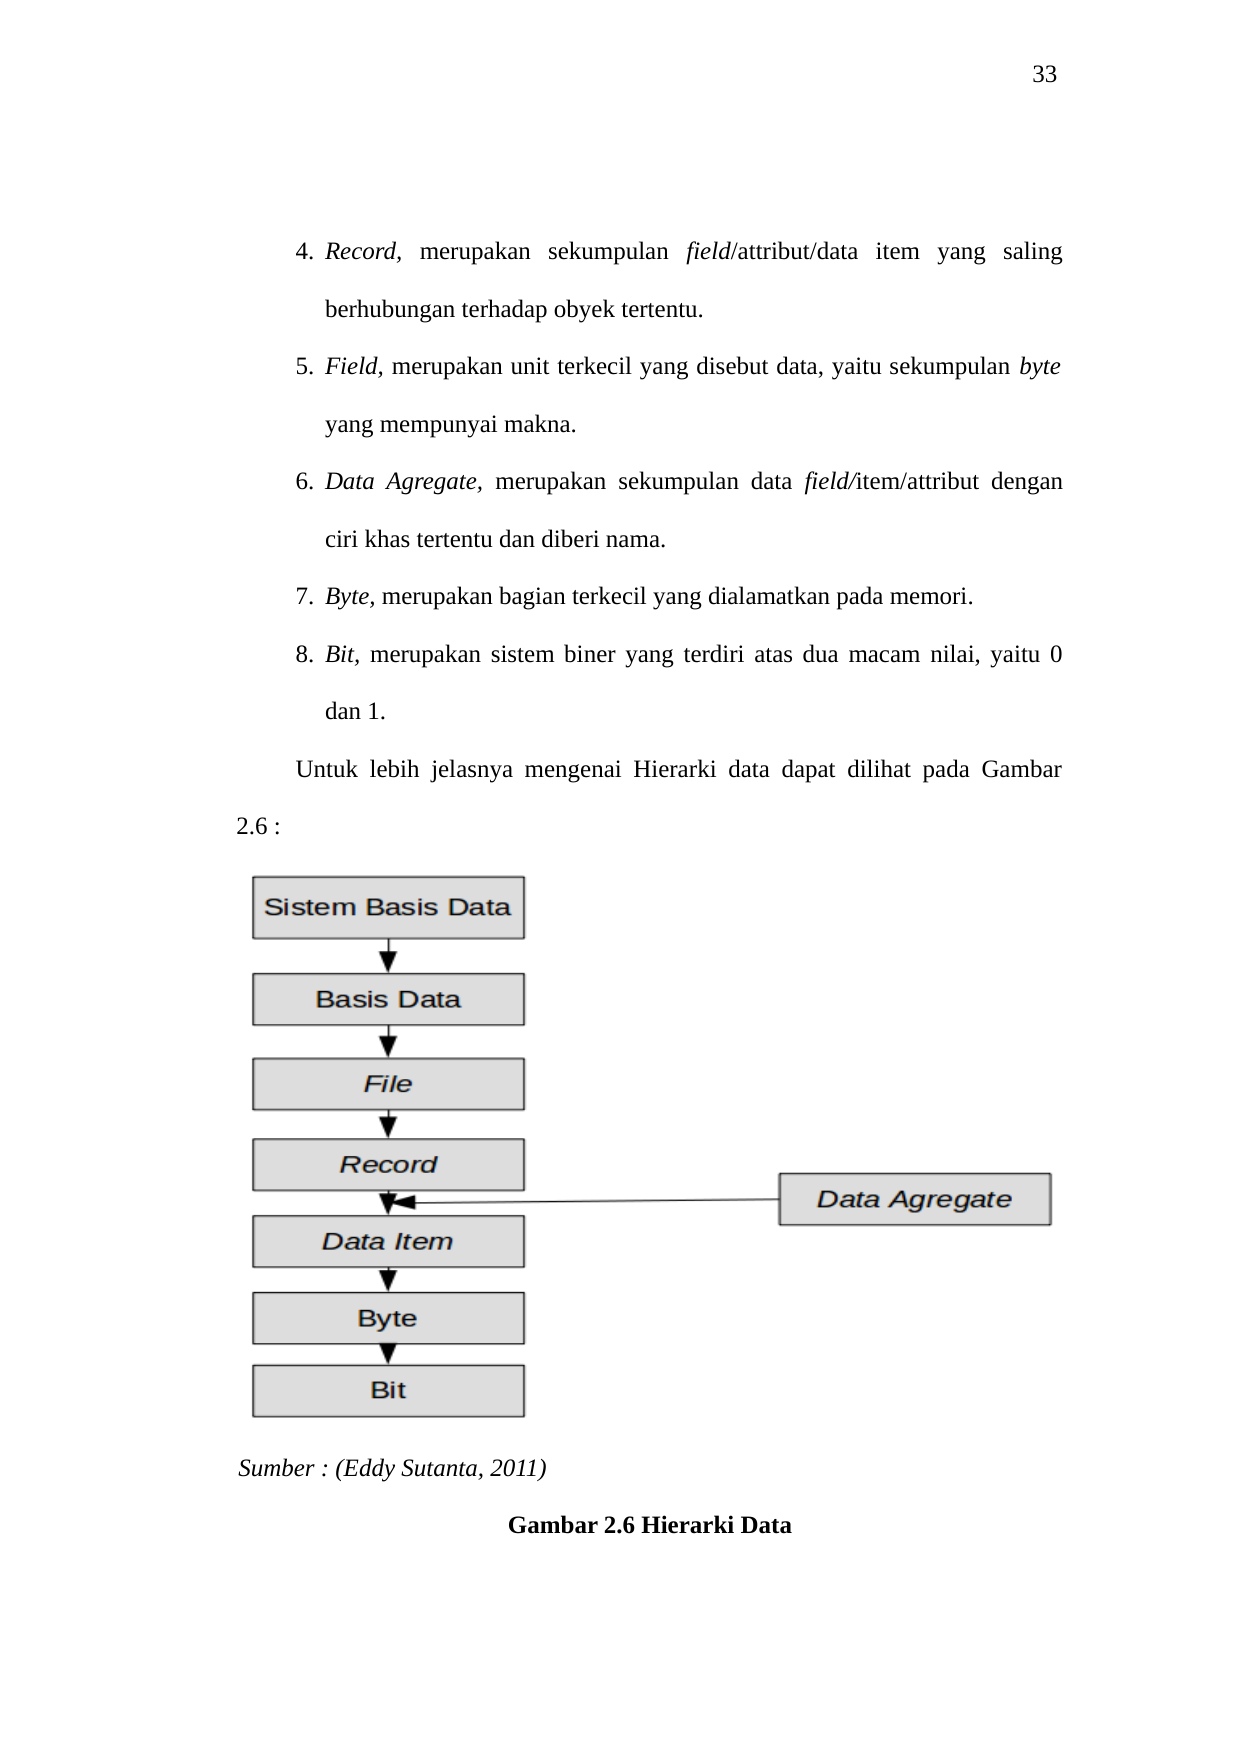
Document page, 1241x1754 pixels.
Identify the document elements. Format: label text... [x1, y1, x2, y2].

list Bit, merupakan sistem biner yang terdiri atas dua macam nilai, yaitu 0 dan 1. [295, 639, 1063, 725]
list Byte, merupakan bagian terkecil yang dialamatkan pada memori. [295, 581, 1063, 610]
picture [238, 868, 1062, 1424]
text Sumber : (Eddy Sutanta, 2011) [238, 1424, 1061, 1481]
text Gambar 2.6 Hierarki Data [238, 1510, 1061, 1539]
list Data Agregate, merupakan sekumpulan data field/item/attribut dengan ciri khas tertentu dan diberi nama. [295, 466, 1063, 552]
list Record, merupakan sekumpulan field/attribut/data item yang saling berhubungan terhadap obyek tertentu. [295, 236, 1063, 322]
text Untuk lebih jelasnya mengenai Hierarki data dapat dilihat pada Gambar 2.6 : [236, 754, 1063, 840]
list Field, merupakan unit terkecil yang disebut data, yaitu sekumpulan byte yang mempunyai makna. [295, 351, 1063, 437]
